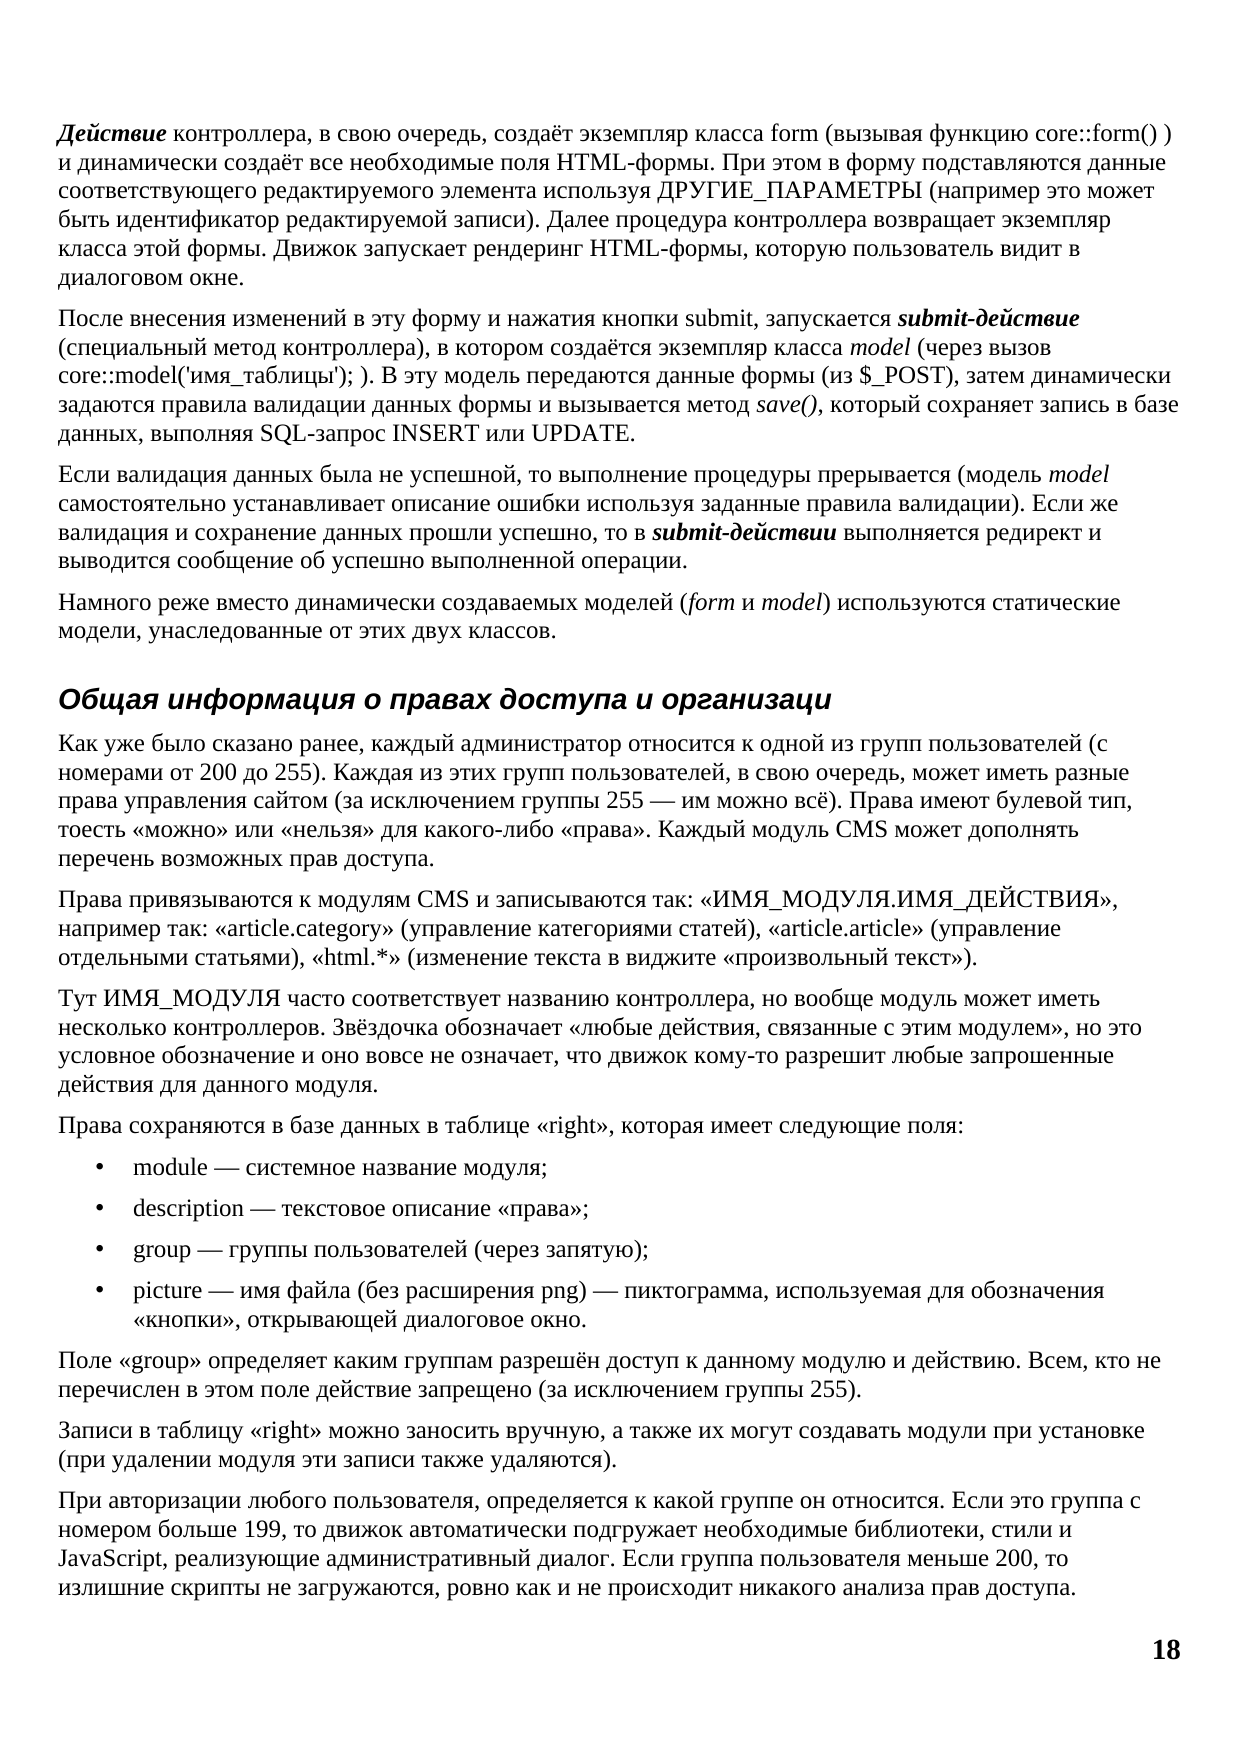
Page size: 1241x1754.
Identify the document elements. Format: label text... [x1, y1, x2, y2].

list module — системное название модуля; [95, 1152, 1181, 1180]
text После внесения изменений в эту форму и нажатия кнопки submit, запускается submit-действие (специальный метод контроллера), в котором создаётся экземпляр класса model (через вызов core::model('имя_таблицы'); ). В эту модель передаются данные формы (из $_POST), затем динамически задаются правила валидации данных формы и вызывается метод save(), который сохраняет запись в базе данных, выполняя SQL-запрос INSERT или UPDATE. [58, 303, 1181, 447]
text Как уже было сказано ранее, каждый администратор относится к одной из групп пользователей (с номерами от 200 до 255). Каждая из этих групп пользователей, в свою очередь, может иметь разные права управления сайтом (за исключением группы 255 — им можно всё). Права имеют булевой тип, тоесть «можно» или «нельзя» для какого-либо «права». Каждый модуль CMS может дополнять перечень возможных прав доступа. [58, 728, 1181, 872]
text При авторизации любого пользователя, определяется к какой группе он относится. Если это группа с номером больше 199, то движок автоматически подгружает необходимые библиотеки, стили и JavaScript, реализующие административный диалог. Если группа пользователя меньше 200, то излишние скрипты не загружаются, ровно как и не происходит никакого анализа прав доступа. [58, 1485, 1181, 1600]
list description — текстовое описание «права»; [95, 1193, 1181, 1222]
text Если валидация данных была не успешной, то выполнение процедуры прерывается (модель model самостоятельно устанавливает описание ошибки используя заданные правила валидации). Если же валидация и сохранение данных прошли успешно, то в submit-действии выполняется редирект и выводится сообщение об успешно выполненной операции. [58, 459, 1181, 574]
text Поле «group» определяет каким группам разрешён доступ к данному модулю и действию. Всем, кто не перечислен в этом поле действие запрещено (за исключением группы 255). [58, 1345, 1181, 1403]
list picture — имя файла (без расширения png) — пиктограмма, используемая для обозначения «кнопки», открывающей диалоговое окно. [95, 1275, 1181, 1333]
subtitle Общая информация о правах доступа и организаци [58, 682, 1181, 715]
list group — группы пользователей (через запятую); [95, 1234, 1181, 1263]
text Намного реже вместо динамически создаваемых моделей (form и model) используются статические модели, унаследованные от этих двух классов. [58, 587, 1181, 644]
text Действие контроллера, в свою очередь, создаёт экземпляр класса form (вызывая функцию core::form() ) и динамически создаёт все необходимые поля HTML-формы. При этом в форму подставляются данные соответствующего редактируемого элемента используя ДРУГИЕ_ПАРАМЕТРЫ (например это может быть идентификатор редактируемой записи). Далее процедура контроллера возвращает экземпляр класса этой формы. Движок запускает рендеринг HTML-формы, которую пользователь видит в диалоговом окне. [58, 118, 1181, 291]
text Права сохраняются в базе данных в таблице «right», которая имеет следующие поля: [58, 1110, 1181, 1139]
text Тут ИМЯ_МОДУЛЯ часто соответствует названию контроллера, но вообще модуль может иметь несколько контроллеров. Звёздочка обозначает «любые действия, связанные с этим модулем», но это условное обозначение и оно вовсе не означает, что движок кому-то разрешит любые запрошенные действия для данного модуля. [58, 983, 1181, 1098]
text Записи в таблицу «right» можно заносить вручную, а также их могут создавать модули при установке (при удалении модуля эти записи также удаляются). [58, 1415, 1181, 1473]
text Права привязываются к модулям CMS и записываются так: «ИМЯ_МОДУЛЯ.ИМЯ_ДЕЙСТВИЯ», например так: «article.category» (управление категориями статей), «article.article» (управление отдельными статьями), «html.*» (изменение текста в виджите «произвольный текст»). [58, 884, 1181, 970]
